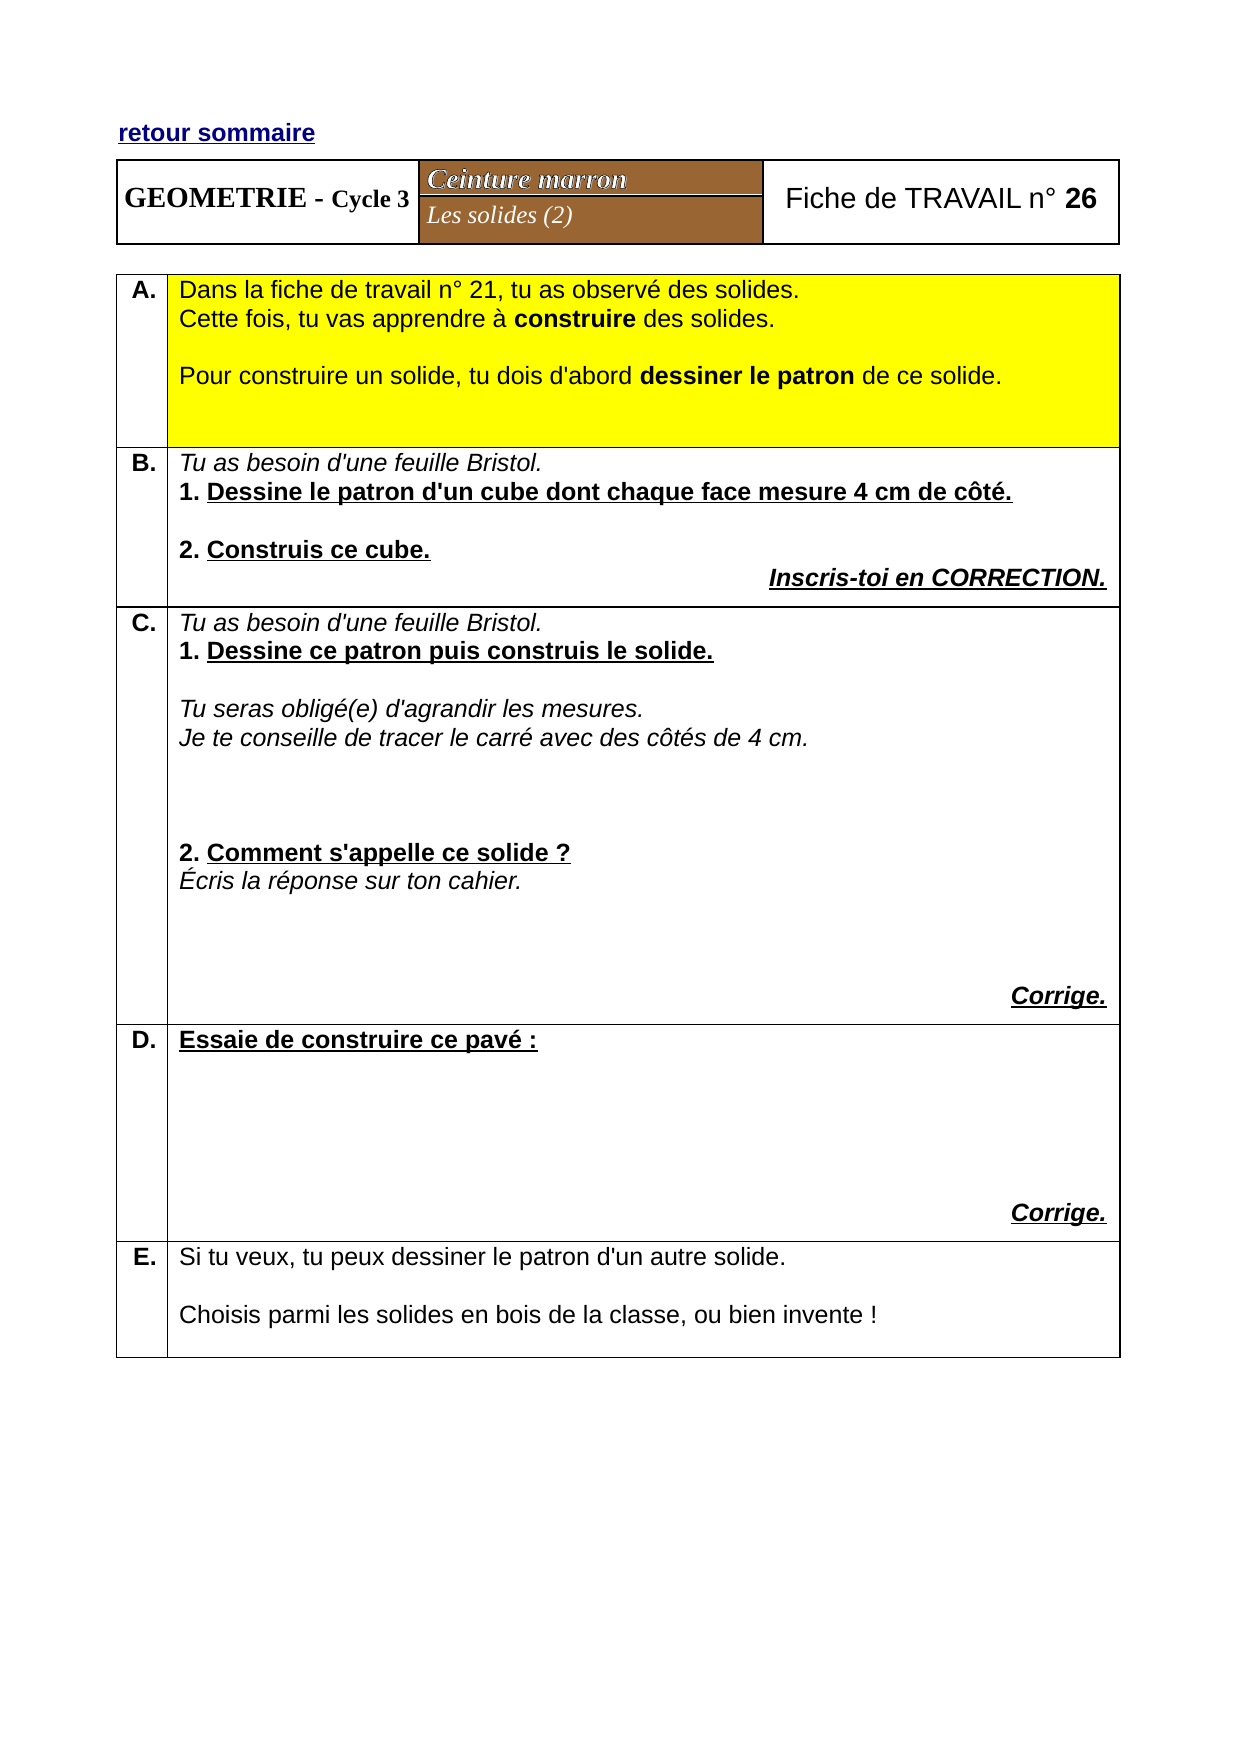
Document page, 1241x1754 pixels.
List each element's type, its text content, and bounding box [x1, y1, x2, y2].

table_cell Tu as besoin d'une feuille Bristol. 1. Dessine le patron d'un cube dont chaque face mesure 4 cm de côté. 2. Construis ce cube. Inscris-toi en CORRECTION. [168, 448, 1119, 606]
table_cell Si tu veux, tu peux dessiner le patron d'un autre solide. Choisis parmi les solides en bois de la classe, ou bien invente ! [168, 1242, 1119, 1357]
table_header A. [117, 275, 167, 447]
table_header Fiche de TRAVAIL n° 26 [764, 161, 1118, 243]
table_header GEOMETRIE - Cycle 3 [118, 161, 418, 243]
table_cell Essaie de construire ce pavé : Corrige. [168, 1025, 1119, 1241]
table_header Ceinture marron [420, 161, 762, 194]
table_header Dans la fiche de travail n° 21, tu as observé des solides. Cette fois, tu vas apprendre à construire des solides. Pour construire un solide, tu dois d'abord dessiner le patron de ce solide. [168, 275, 1119, 447]
table_cell E. [117, 1242, 167, 1357]
table_cell D. [117, 1025, 167, 1241]
table_cell Les solides (2) [420, 197, 762, 243]
table_cell B. [117, 448, 167, 606]
table_cell Tu as besoin d'une feuille Bristol. 1. Dessine ce patron puis construis le solide. Tu seras obligé(e) d'agrandir les mesures. Je te conseille de tracer le carré avec des côtés de 4 cm. 2. Comment s'appelle ce solide ? Écris la réponse sur ton cahier. Corrige. [168, 608, 1119, 1024]
table_cell C. [117, 608, 167, 1024]
text retour sommaire [118, 118, 1122, 147]
